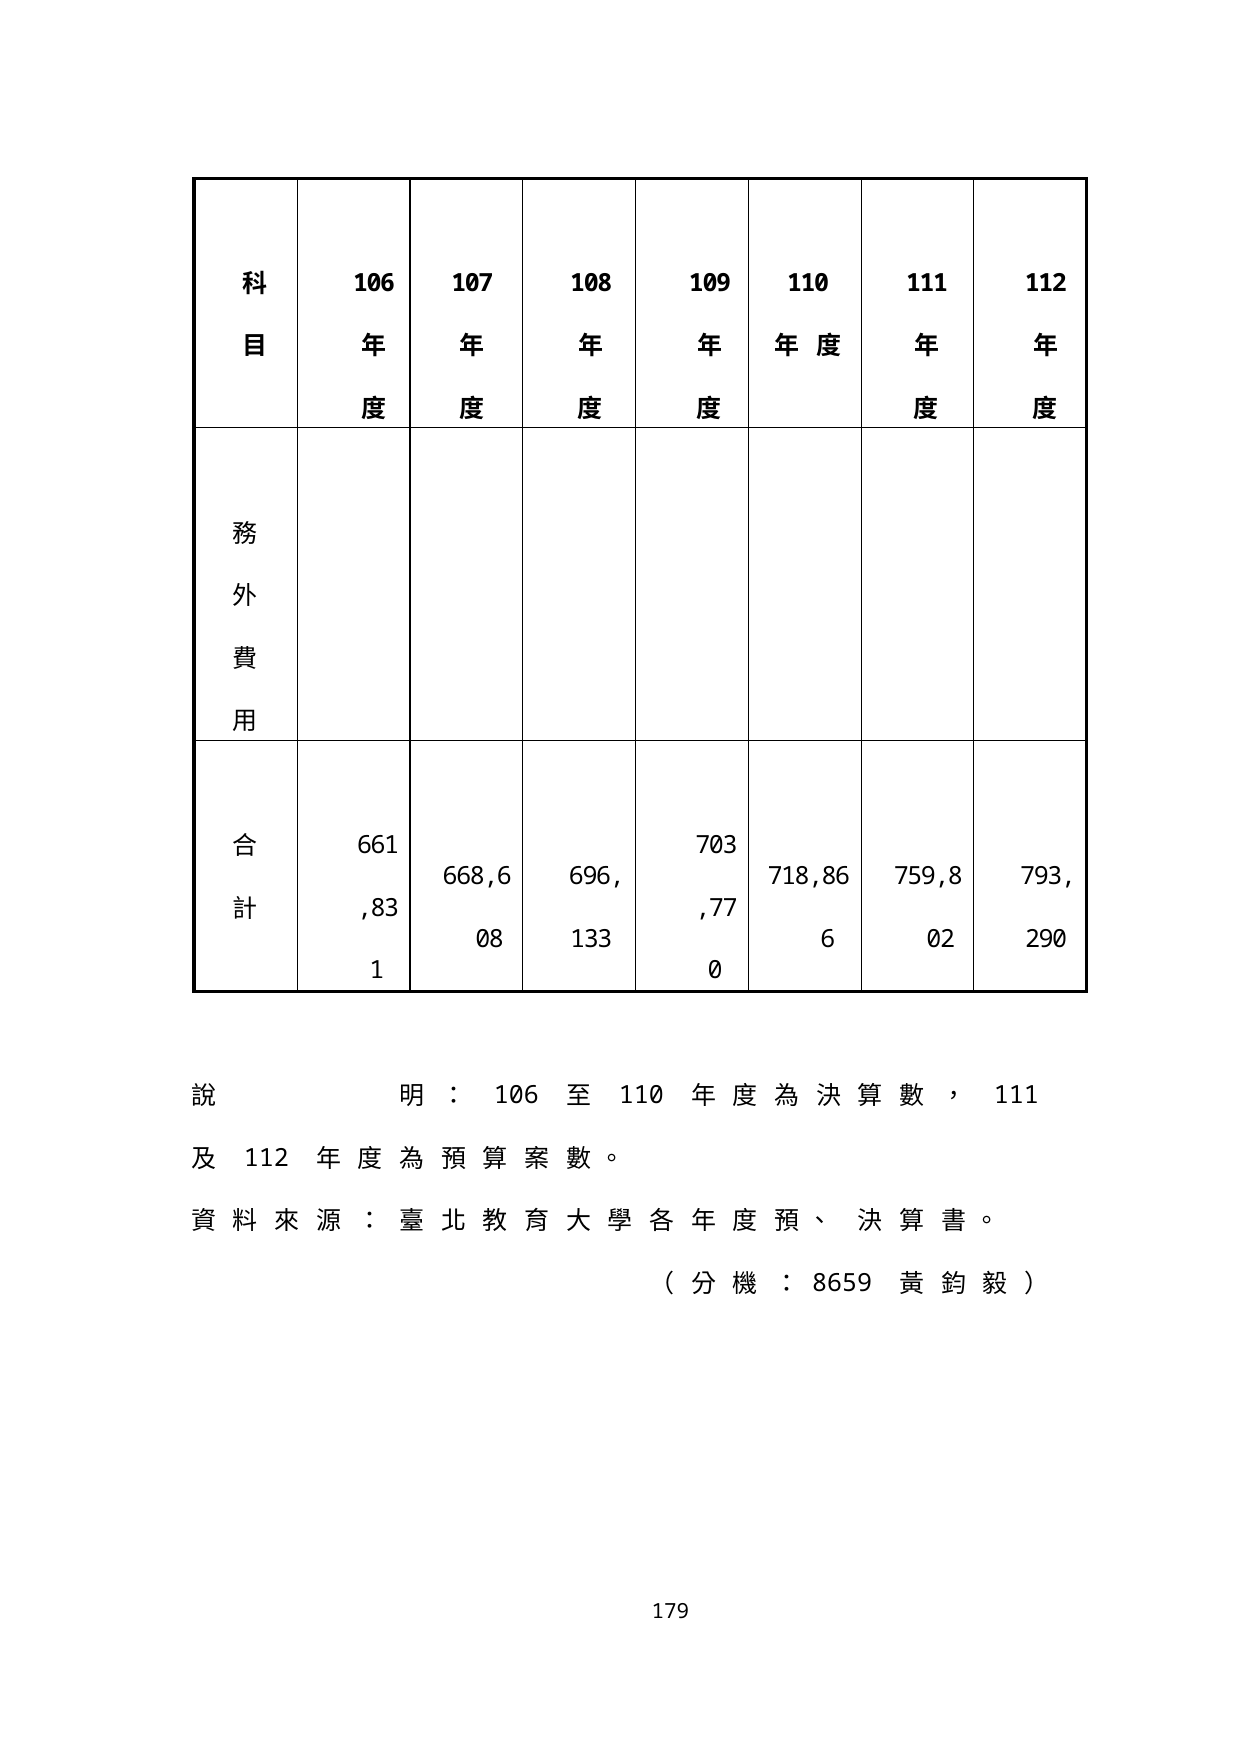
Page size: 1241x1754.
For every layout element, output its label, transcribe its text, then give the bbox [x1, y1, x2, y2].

table_cell 661,831 [298, 741, 409, 990]
text 資料來源：臺北教育大學各年度預、決算書。 [183, 1177, 1058, 1240]
table_header 109年度 [636, 180, 748, 427]
text 說 明：106至110年度為決算數，111及112年度為預算案數。 [183, 1052, 1058, 1177]
table_cell [636, 428, 748, 740]
table_cell 696,133 [523, 741, 635, 990]
table_header 111年度 [862, 180, 973, 427]
table_cell [523, 428, 635, 740]
table_cell 793,290 [974, 741, 1085, 990]
table_cell 務外費用 [196, 428, 297, 740]
table_header 106年度 [298, 180, 409, 427]
table_cell [298, 428, 409, 740]
table_header 112年度 [974, 180, 1085, 427]
table_cell [749, 428, 861, 740]
table_cell [974, 428, 1085, 740]
table_cell [411, 428, 522, 740]
table_header 科目 [196, 180, 297, 427]
table_cell 703,770 [636, 741, 748, 990]
table_cell 718,866 [749, 741, 861, 990]
table_header 110年度 [749, 180, 861, 427]
table_cell 668,608 [411, 741, 522, 990]
table_cell 合計 [196, 741, 297, 990]
table_header 107年度 [411, 180, 522, 427]
table_cell 759,802 [862, 741, 973, 990]
table_header 108年度 [523, 180, 635, 427]
table_cell [862, 428, 973, 740]
text （分機：8659 黃鈞毅） [183, 1240, 1058, 1302]
